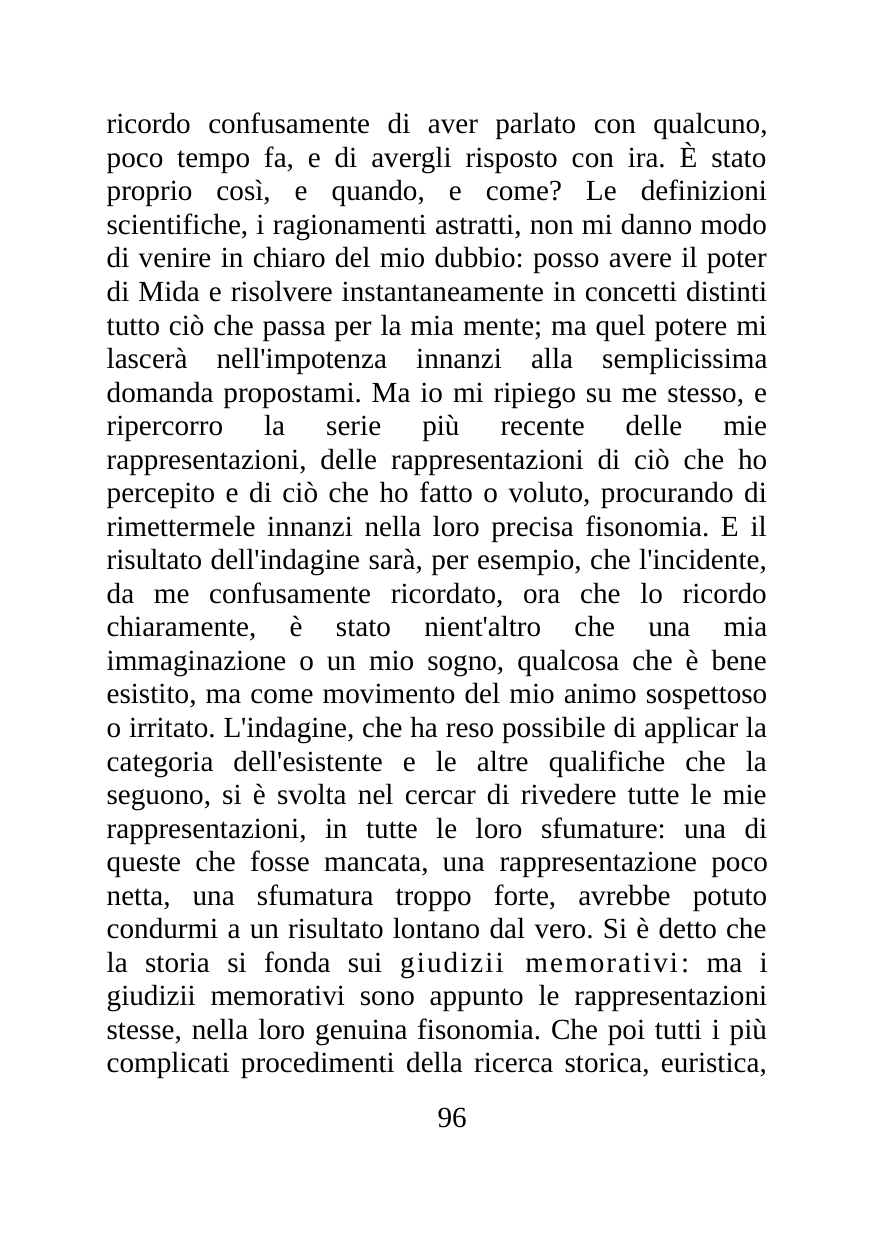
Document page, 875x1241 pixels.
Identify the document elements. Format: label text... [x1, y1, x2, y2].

text ricordo confusamente di aver parlato con qualcuno, poco tempo fa, e di avergli risposto con ira. È stato proprio così, e quando, e come? Le definizioni scientifiche, i ragionamenti astratti, non mi danno modo di venire in chiaro del mio dubbio: posso avere il poter di Mida e risolvere instantaneamente in concetti distinti tutto ciò che passa per la mia mente; ma quel potere mi lascerà nell'impotenza innanzi alla semplicissima domanda propostami. Ma io mi ripiego su me stesso, e ripercorro la serie più recente delle mie rappresentazioni, delle rappresentazioni di ciò che ho percepito e di ciò che ho fatto o voluto, procurando di rimettermele innanzi nella loro precisa fisonomia. E il risultato dell'indagine sarà, per esempio, che l'incidente, da me confusamente ricordato, ora che lo ricordo chiaramente, è stato nient'altro che una mia immaginazione o un mio sogno, qualcosa che è bene esistito, ma come movimento del mio animo sospettoso o irritato. L'indagine, che ha reso possibile di applicar la categoria dell'esistente e le altre qualifiche che la seguono, si è svolta nel cercar di rivedere tutte le mie rappresentazioni, in tutte le loro sfumature: una di queste che fosse mancata, una rappresentazione poco netta, una sfumatura troppo forte, avrebbe potuto condurmi a un risultato lontano dal vero. Si è detto che la storia si fonda sui giudizii memorativi: ma i giudizii memorativi sono appunto le rappresentazioni stesse, nella loro genuina fisonomia. Che poi tutti i più complicati procedimenti della ricerca storica, euristica, [106, 106, 768, 1079]
